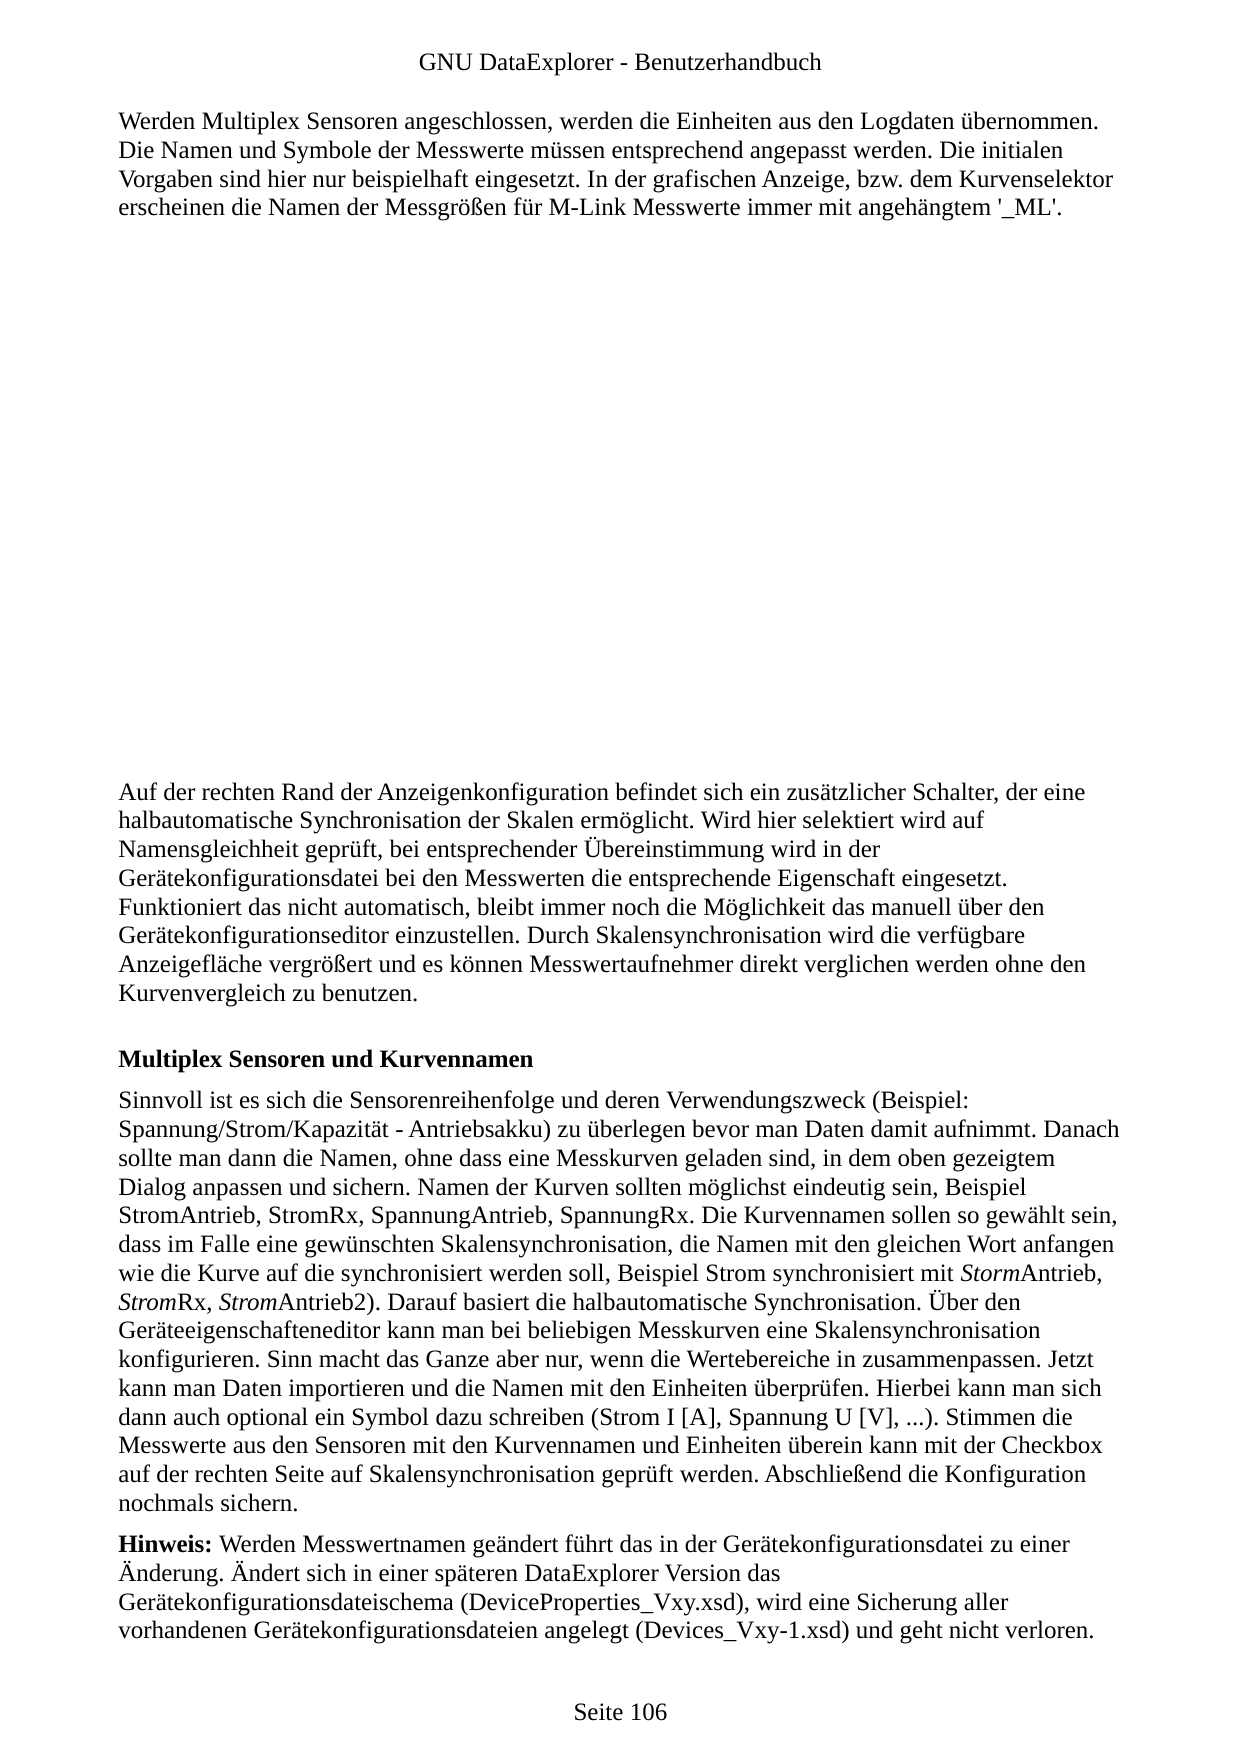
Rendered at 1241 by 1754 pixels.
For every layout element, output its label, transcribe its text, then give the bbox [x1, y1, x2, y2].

text Werden Multiplex Sensoren angeschlossen, werden die Einheiten aus den Logdaten übernommen. Die Namen und Symbole der Messwerte müssen entsprechend angepasst werden. Die initialen Vorgaben sind hier nur beispielhaft eingesetzt. In der grafischen Anzeige, bzw. dem Kurvenselektor erscheinen die Namen der Messgrößen für M-Link Messwerte immer mit angehängtem '_ML'. [118, 106, 1122, 221]
text Sinnvoll ist es sich die Sensorenreihenfolge und deren Verwendungszweck (Beispiel: Spannung/Strom/Kapazität - Antriebsakku) zu überlegen bevor man Daten damit aufnimmt. Danach sollte man dann die Namen, ohne dass eine Messkurven geladen sind, in dem oben gezeigtem Dialog anpassen und sichern. Namen der Kurven sollten möglichst eindeutig sein, Beispiel StromAntrieb, StromRx, SpannungAntrieb, SpannungRx. Die Kurvennamen sollen so gewählt sein, dass im Falle eine gewünschten Skalensynchronisation, die Namen mit den gleichen Wort anfangen wie die Kurve auf die synchronisiert werden soll, Beispiel Strom synchronisiert mit StormAntrieb, StromRx, StromAntrieb2). Darauf basiert die halbautomatische Synchronisation. Über den Geräteeigenschafteneditor kann man bei beliebigen Messkurven eine Skalensynchronisation konfigurieren. Sinn macht das Ganze aber nur, wenn die Wertebereiche in zusammenpassen. Jetzt kann man Daten importieren und die Namen mit den Einheiten überprüfen. Hierbei kann man sich dann auch optional ein Symbol dazu schreiben (Strom I [A], Spannung U [V], ...). Stimmen die Messwerte aus den Sensoren mit den Kurvennamen und Einheiten überein kann mit der Checkbox auf der rechten Seite auf Skalensynchronisation geprüft werden. Abschließend die Konfiguration nochmals sichern. [118, 1086, 1122, 1517]
text Hinweis: Werden Messwertnamen geändert führt das in der Gerätekonfigurationsdatei zu einer Änderung. Ändert sich in einer späteren DataExplorer Version das Gerätekonfigurationsdateischema (DeviceProperties_Vxy.xsd), wird eine Sicherung aller vorhandenen Gerätekonfigurationsdateien angelegt (Devices_Vxy-1.xsd) und geht nicht verloren. [118, 1529, 1122, 1644]
subtitle Multiplex Sensoren und Kurvennamen [118, 1044, 1122, 1073]
text Auf der rechten Rand der Anzeigenkonfiguration befindet sich ein zusätzlicher Schalter, der eine halbautomatische Synchronisation der Skalen ermöglicht. Wird hier selektiert wird auf Namensgleichheit geprüft, bei entsprechender Übereinstimmung wird in der Gerätekonfigurationsdatei bei den Messwerten die entsprechende Eigenschaft eingesetzt. Funktioniert das nicht automatisch, bleibt immer noch die Möglichkeit das manuell über den Gerätekonfigurationseditor einzustellen. Durch Skalensynchronisation wird die verfügbare Anzeigefläche vergrößert und es können Messwertaufnehmer direkt verglichen werden ohne den Kurvenvergleich zu benutzen. [118, 777, 1122, 1007]
